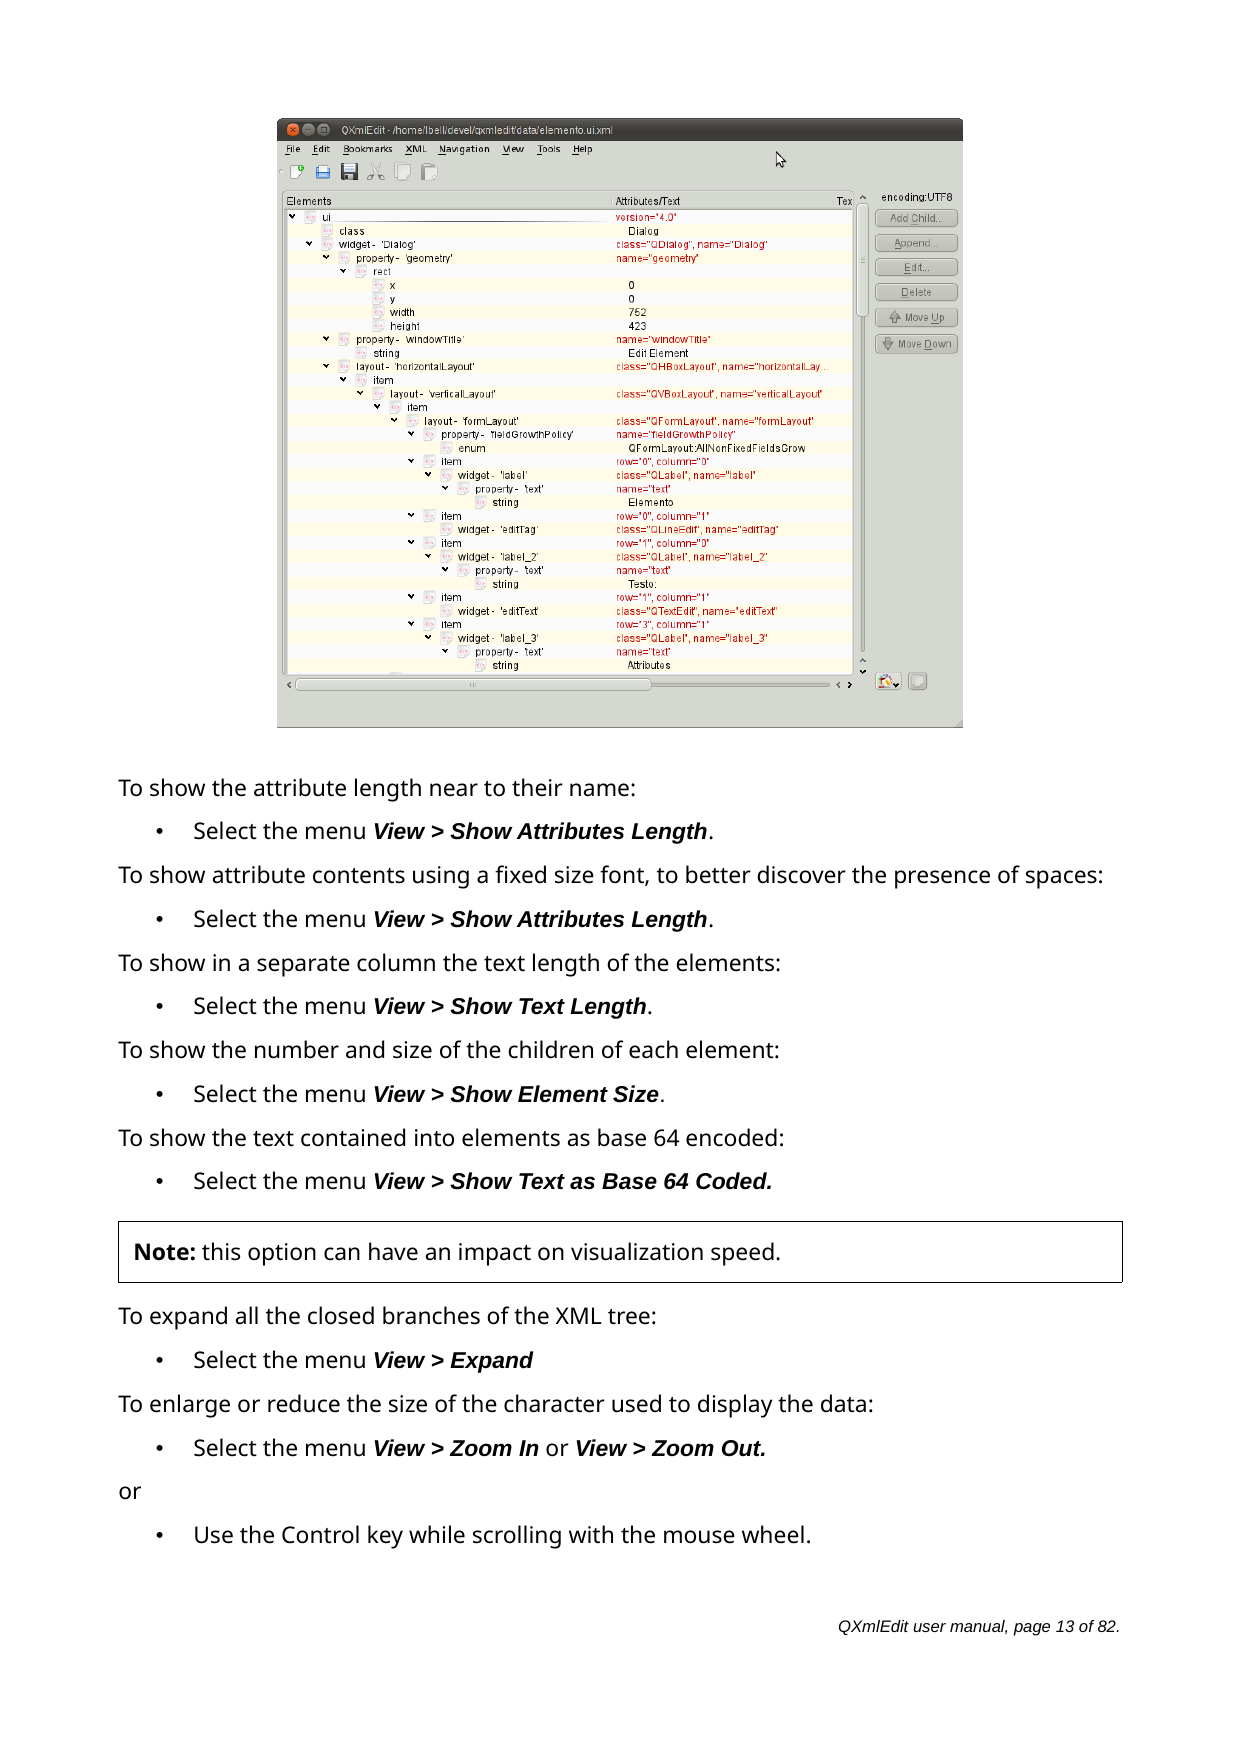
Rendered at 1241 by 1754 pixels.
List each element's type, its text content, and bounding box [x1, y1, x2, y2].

list Select the menu View > Zoom In or View > Zoom Out. [156, 1431, 1122, 1463]
list Use the Control key while scrolling with the mouse wheel. [156, 1519, 1122, 1550]
text To show the text contained into elements as base 64 encoded: [118, 1122, 1122, 1153]
list Select the menu View > Show Element Size. [156, 1078, 1122, 1109]
text To show the attribute length near to their name: [118, 772, 1122, 803]
list Select the menu View > Expand [156, 1344, 1122, 1375]
text Note: this option can have an impact on visualization speed. [119, 1222, 1122, 1282]
list Select the menu View > Show Text Length. [156, 990, 1122, 1022]
text To show attribute contents using a fixed size font, to better discover the presence of spaces: [118, 859, 1122, 890]
list Select the menu View > Show Text as Base 64 Coded. [156, 1165, 1122, 1197]
picture [277, 118, 963, 728]
text or [118, 1475, 1122, 1506]
list Select the menu View > Show Attributes Length. [156, 815, 1122, 847]
text To expand all the closed branches of the XML tree: [118, 1300, 1122, 1331]
text To show in a separate column the text length of the elements: [118, 947, 1122, 978]
text To show the number and size of the children of each element: [118, 1034, 1122, 1065]
list Select the menu View > Show Attributes Length. [156, 903, 1122, 934]
text To enlarge or reduce the size of the character used to display the data: [118, 1388, 1122, 1419]
